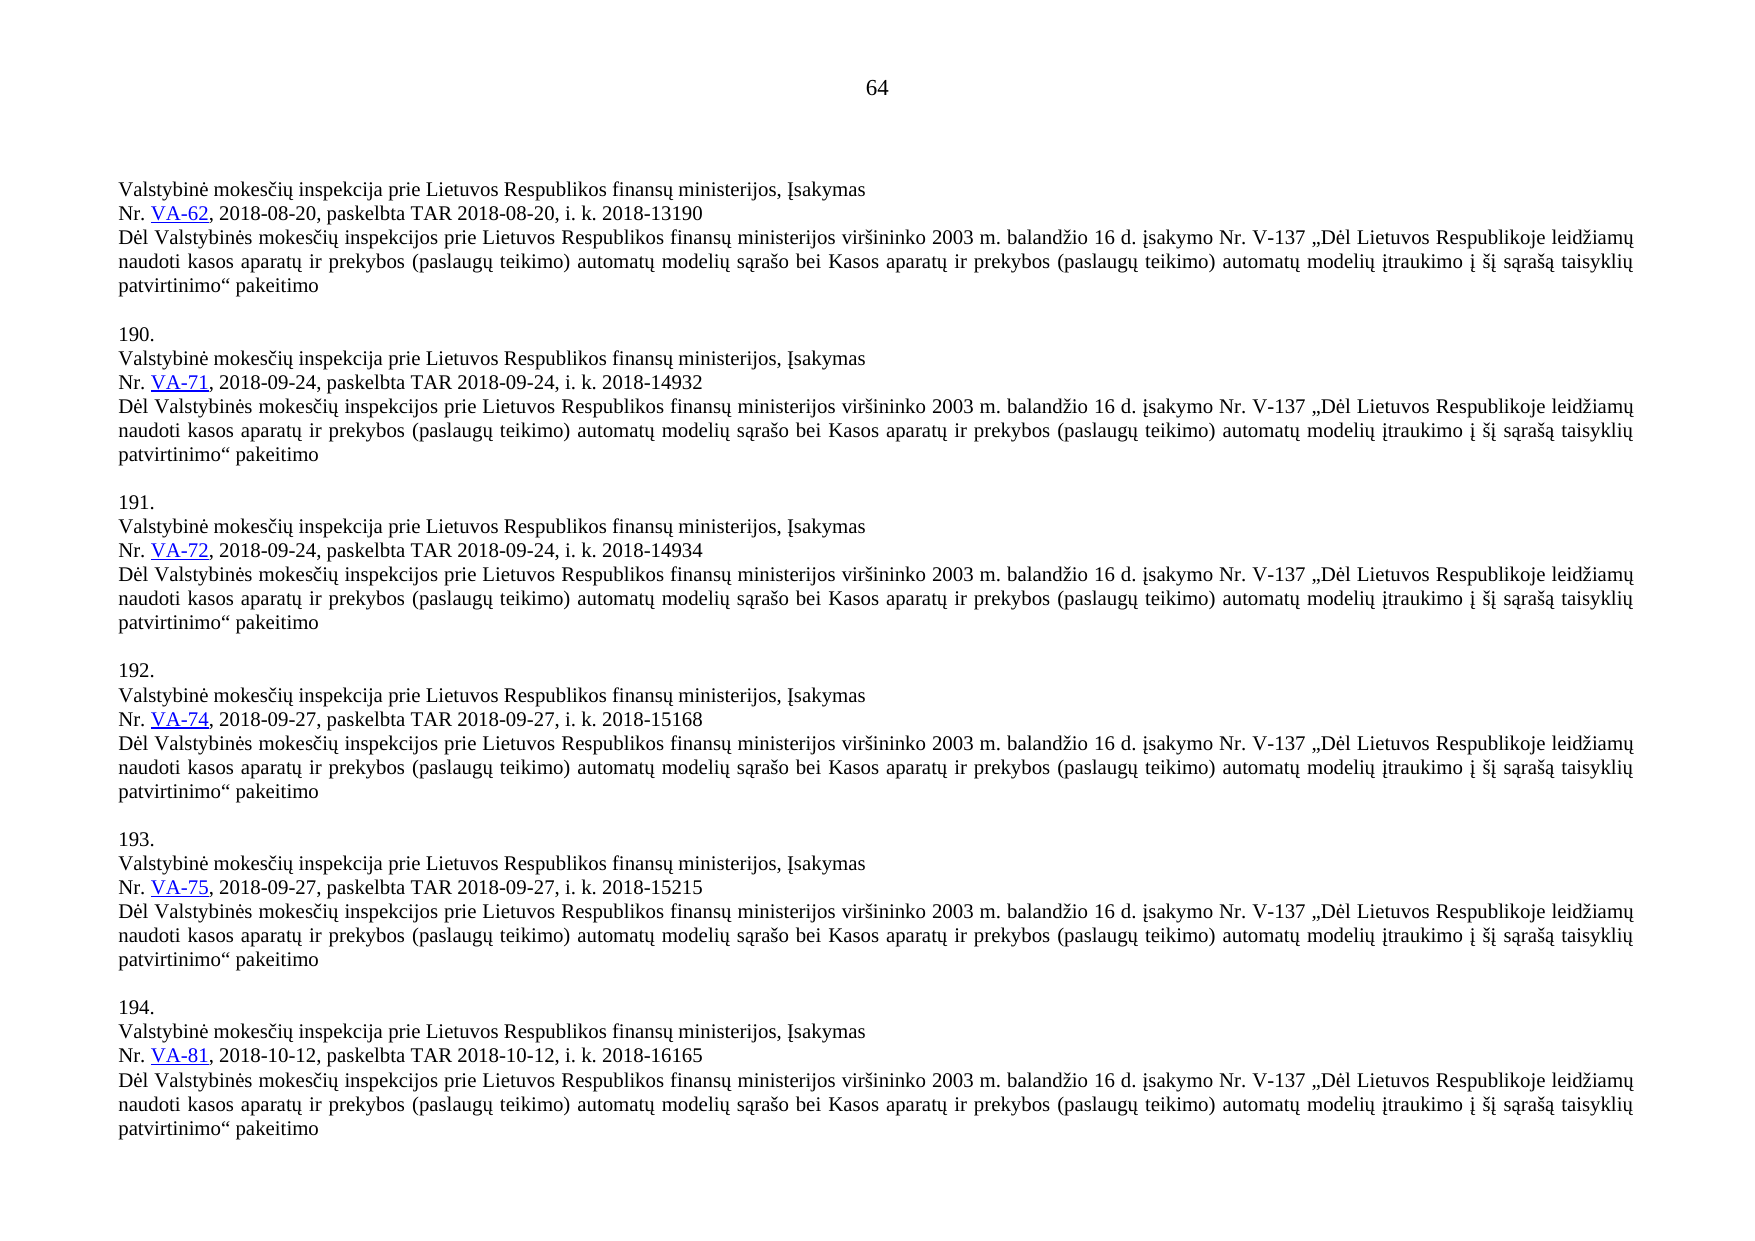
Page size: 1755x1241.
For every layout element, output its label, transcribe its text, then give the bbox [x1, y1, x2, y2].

text Dėl Valstybinės mokesčių inspekcijos prie Lietuvos Respublikos finansų ministerijos viršininko 2003 m. balandžio 16 d. įsakymo Nr. V-137 „Dėl Lietuvos Respublikoje leidžiamų naudoti kasos aparatų ir prekybos (paslaugų teikimo) automatų modelių sąrašo bei Kasos aparatų ir prekybos (paslaugų teikimo) automatų modelių įtraukimo į šį sąrašą taisyklių patvirtinimo“ pakeitimo [118, 899, 1636, 971]
text Nr. VA-72, 2018-09-24, paskelbta TAR 2018-09-24, i. k. 2018-14934 [118, 538, 1636, 562]
text Valstybinė mokesčių inspekcija prie Lietuvos Respublikos finansų ministerijos, Įsakymas [118, 682, 1636, 707]
text Dėl Valstybinės mokesčių inspekcijos prie Lietuvos Respublikos finansų ministerijos viršininko 2003 m. balandžio 16 d. įsakymo Nr. V-137 „Dėl Lietuvos Respublikoje leidžiamų naudoti kasos aparatų ir prekybos (paslaugų teikimo) automatų modelių sąrašo bei Kasos aparatų ir prekybos (paslaugų teikimo) automatų modelių įtraukimo į šį sąrašą taisyklių patvirtinimo“ pakeitimo [118, 225, 1636, 297]
text Dėl Valstybinės mokesčių inspekcijos prie Lietuvos Respublikos finansų ministerijos viršininko 2003 m. balandžio 16 d. įsakymo Nr. V-137 „Dėl Lietuvos Respublikoje leidžiamų naudoti kasos aparatų ir prekybos (paslaugų teikimo) automatų modelių sąrašo bei Kasos aparatų ir prekybos (paslaugų teikimo) automatų modelių įtraukimo į šį sąrašą taisyklių patvirtinimo“ pakeitimo [118, 731, 1636, 803]
text 190. [118, 322, 1636, 346]
text 193. [118, 827, 1636, 851]
text Valstybinė mokesčių inspekcija prie Lietuvos Respublikos finansų ministerijos, Įsakymas [118, 346, 1636, 370]
text 192. [118, 658, 1636, 682]
text Nr. VA-62, 2018-08-20, paskelbta TAR 2018-08-20, i. k. 2018-13190 [118, 201, 1636, 225]
text Dėl Valstybinės mokesčių inspekcijos prie Lietuvos Respublikos finansų ministerijos viršininko 2003 m. balandžio 16 d. įsakymo Nr. V-137 „Dėl Lietuvos Respublikoje leidžiamų naudoti kasos aparatų ir prekybos (paslaugų teikimo) automatų modelių sąrašo bei Kasos aparatų ir prekybos (paslaugų teikimo) automatų modelių įtraukimo į šį sąrašą taisyklių patvirtinimo“ pakeitimo [118, 562, 1636, 634]
text Dėl Valstybinės mokesčių inspekcijos prie Lietuvos Respublikos finansų ministerijos viršininko 2003 m. balandžio 16 d. įsakymo Nr. V-137 „Dėl Lietuvos Respublikoje leidžiamų naudoti kasos aparatų ir prekybos (paslaugų teikimo) automatų modelių sąrašo bei Kasos aparatų ir prekybos (paslaugų teikimo) automatų modelių įtraukimo į šį sąrašą taisyklių patvirtinimo“ pakeitimo [118, 1067, 1636, 1140]
text Valstybinė mokesčių inspekcija prie Lietuvos Respublikos finansų ministerijos, Įsakymas [118, 514, 1636, 538]
text 191. [118, 490, 1636, 514]
text Valstybinė mokesčių inspekcija prie Lietuvos Respublikos finansų ministerijos, Įsakymas [118, 177, 1636, 201]
text Valstybinė mokesčių inspekcija prie Lietuvos Respublikos finansų ministerijos, Įsakymas [118, 851, 1636, 875]
text Dėl Valstybinės mokesčių inspekcijos prie Lietuvos Respublikos finansų ministerijos viršininko 2003 m. balandžio 16 d. įsakymo Nr. V-137 „Dėl Lietuvos Respublikoje leidžiamų naudoti kasos aparatų ir prekybos (paslaugų teikimo) automatų modelių sąrašo bei Kasos aparatų ir prekybos (paslaugų teikimo) automatų modelių įtraukimo į šį sąrašą taisyklių patvirtinimo“ pakeitimo [118, 394, 1636, 466]
text 194. [118, 995, 1636, 1019]
text Nr. VA-74, 2018-09-27, paskelbta TAR 2018-09-27, i. k. 2018-15168 [118, 707, 1636, 731]
text Valstybinė mokesčių inspekcija prie Lietuvos Respublikos finansų ministerijos, Įsakymas [118, 1019, 1636, 1043]
text Nr. VA-75, 2018-09-27, paskelbta TAR 2018-09-27, i. k. 2018-15215 [118, 875, 1636, 899]
text Nr. VA-81, 2018-10-12, paskelbta TAR 2018-10-12, i. k. 2018-16165 [118, 1043, 1636, 1067]
text Nr. VA-71, 2018-09-24, paskelbta TAR 2018-09-24, i. k. 2018-14932 [118, 370, 1636, 394]
